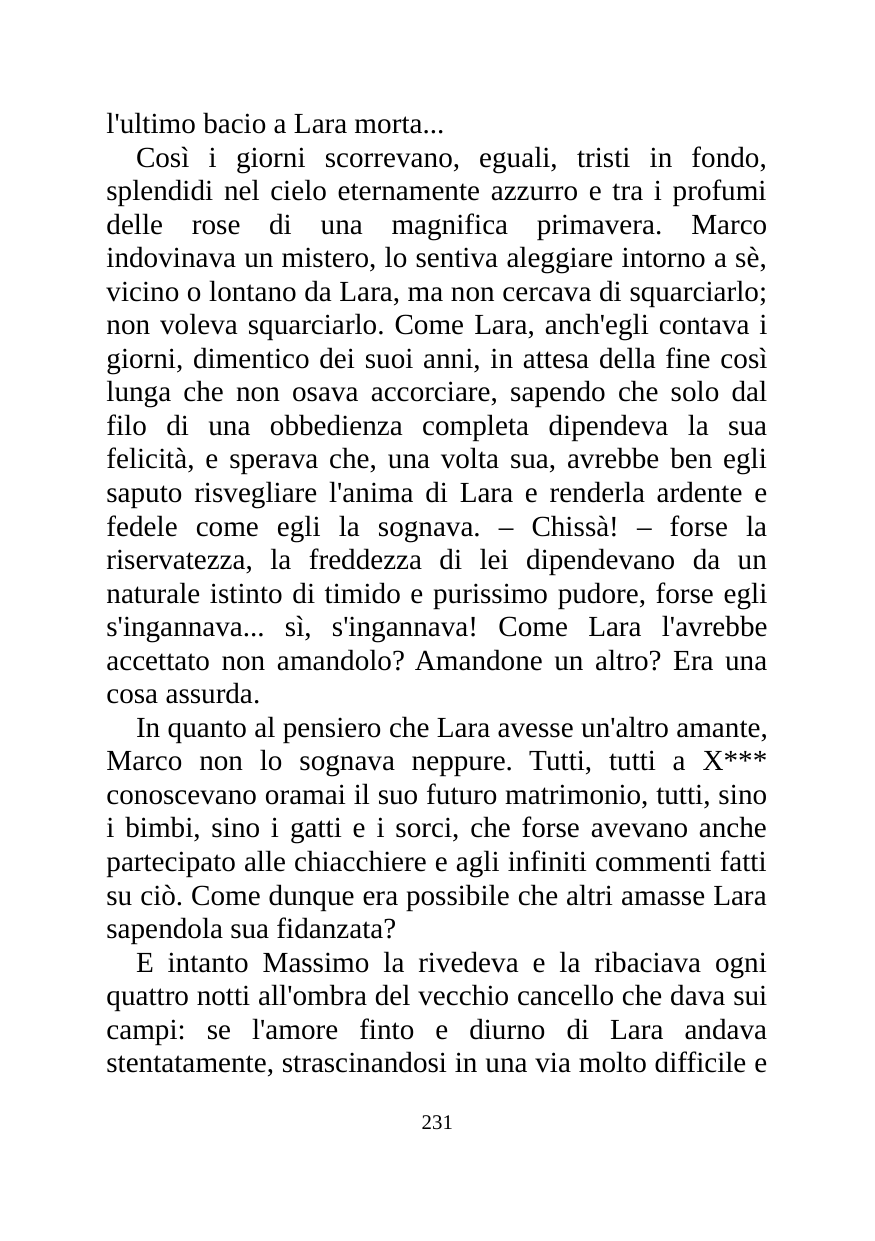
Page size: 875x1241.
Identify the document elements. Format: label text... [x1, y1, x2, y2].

text E intanto Massimo la rivedeva e la ribaciava ogni quattro notti all'ombra del vecchio cancello che dava sui campi: se l'amore finto e diurno di Lara andava stentatamente, strascinandosi in una via molto difficile e [106, 945, 768, 1079]
text l'ultimo bacio a Lara morta... [106, 106, 768, 140]
text In quanto al pensiero che Lara avesse un'altro amante, Marco non lo sognava neppure. Tutti, tutti a X*** conoscevano oramai il suo futuro matrimonio, tutti, sino i bimbi, sino i gatti e i sorci, che forse avevano anche partecipato alle chiacchiere e agli infiniti commenti fatti su ciò. Come dunque era possibile che altri amasse Lara sapendola sua fidanzata? [106, 710, 768, 945]
text Così i giorni scorrevano, eguali, tristi in fondo, splendidi nel cielo eternamente azzurro e tra i profumi delle rose di una magnifica primavera. Marco indovinava un mistero, lo sentiva aleggiare intorno a sè, vicino o lontano da Lara, ma non cercava di squarciarlo; non voleva squarciarlo. Come Lara, anch'egli contava i giorni, dimentico dei suoi anni, in attesa della fine così lunga che non osava accorciare, sapendo che solo dal filo di una obbedienza completa dipendeva la sua felicità, e sperava che, una volta sua, avrebbe ben egli saputo risvegliare l'anima di Lara e renderla ardente e fedele come egli la sognava. – Chissà! – forse la riservatezza, la freddezza di lei dipendevano da un naturale istinto di timido e purissimo pudore, forse egli s'ingannava... sì, s'ingannava! Come Lara l'avrebbe accettato non amandolo? Amandone un altro? Era una cosa assurda. [106, 140, 768, 710]
